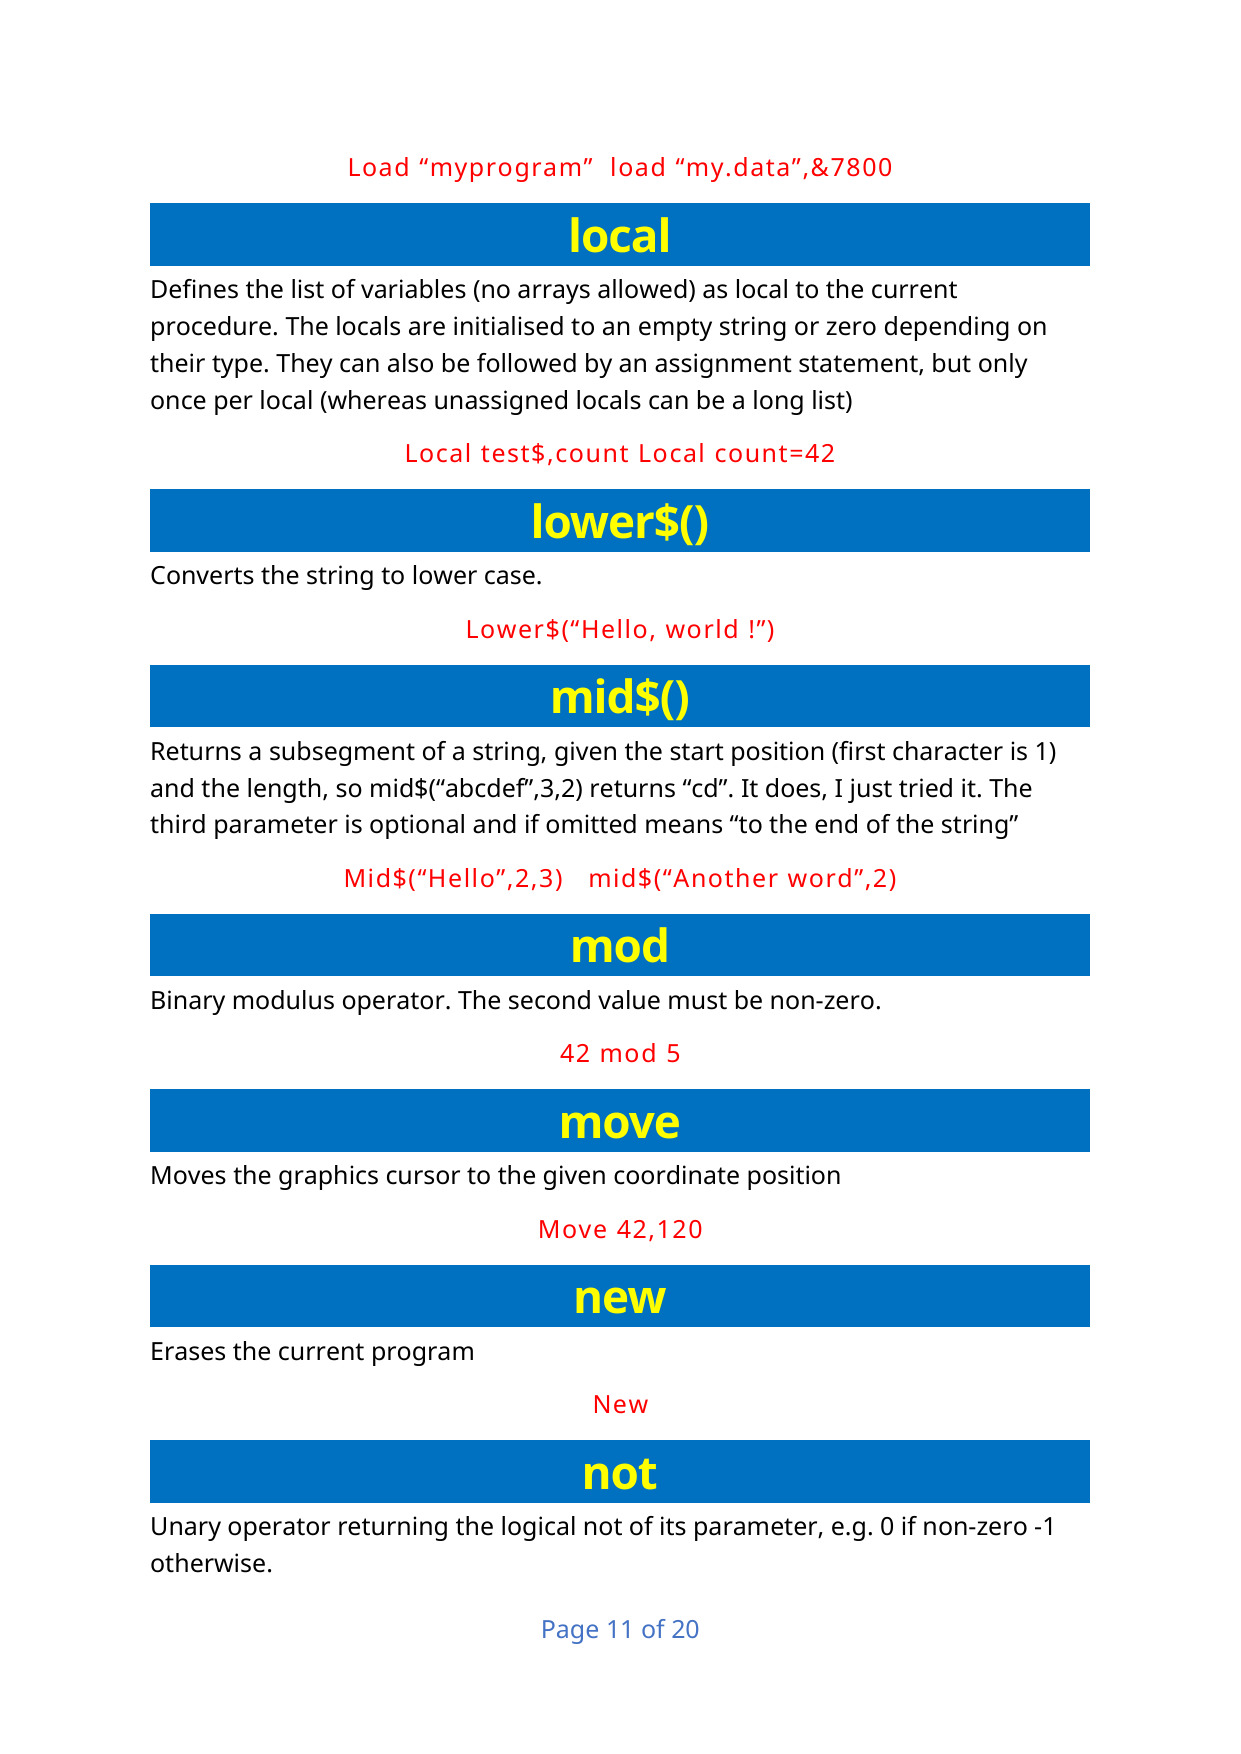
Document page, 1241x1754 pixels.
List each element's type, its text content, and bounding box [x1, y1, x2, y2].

title mid$() [150, 665, 1090, 727]
title local [150, 203, 1090, 266]
text Converts the string to lower case. [150, 558, 1090, 592]
subtitle Move 42,120 [150, 1211, 1090, 1246]
text Unary operator returning the logical not of its parameter, e.g. 0 if non-zero -1 otherwise. [150, 1509, 1090, 1580]
title new [150, 1265, 1090, 1327]
subtitle Lower$(“Hello, world !”) [150, 611, 1090, 645]
subtitle 42 mod 5 [150, 1036, 1090, 1070]
text Erases the current program [150, 1333, 1090, 1368]
text Binary modulus operator. The second value must be non-zero. [150, 982, 1090, 1017]
subtitle Mid$(“Hello”,2,3) mid$(“Another word”,2) [150, 860, 1090, 894]
text Moves the graphics cursor to the given coordinate position [150, 1158, 1090, 1192]
title move [150, 1089, 1090, 1152]
title not [150, 1440, 1090, 1503]
subtitle Load “myprogram” load “my.data”,&7800 [150, 150, 1090, 184]
title lower$() [150, 489, 1090, 552]
subtitle Local test$,count Local count=42 [150, 436, 1090, 470]
title mod [150, 914, 1090, 976]
text Defines the list of variables (no arrays allowed) as local to the current procedure. The locals are initialised to an empty string or zero depending on their type. They can also be followed by an assignment statement, but only once per local (whereas unassigned locals can be a long list) [150, 272, 1090, 416]
text Returns a subsegment of a string, given the start position (first character is 1) and the length, so mid$(“abcdef”,3,2) returns “cd”. It does, I just tried it. The third parameter is optional and if omitted means “to the end of the string” [150, 733, 1090, 841]
subtitle New [150, 1387, 1090, 1421]
